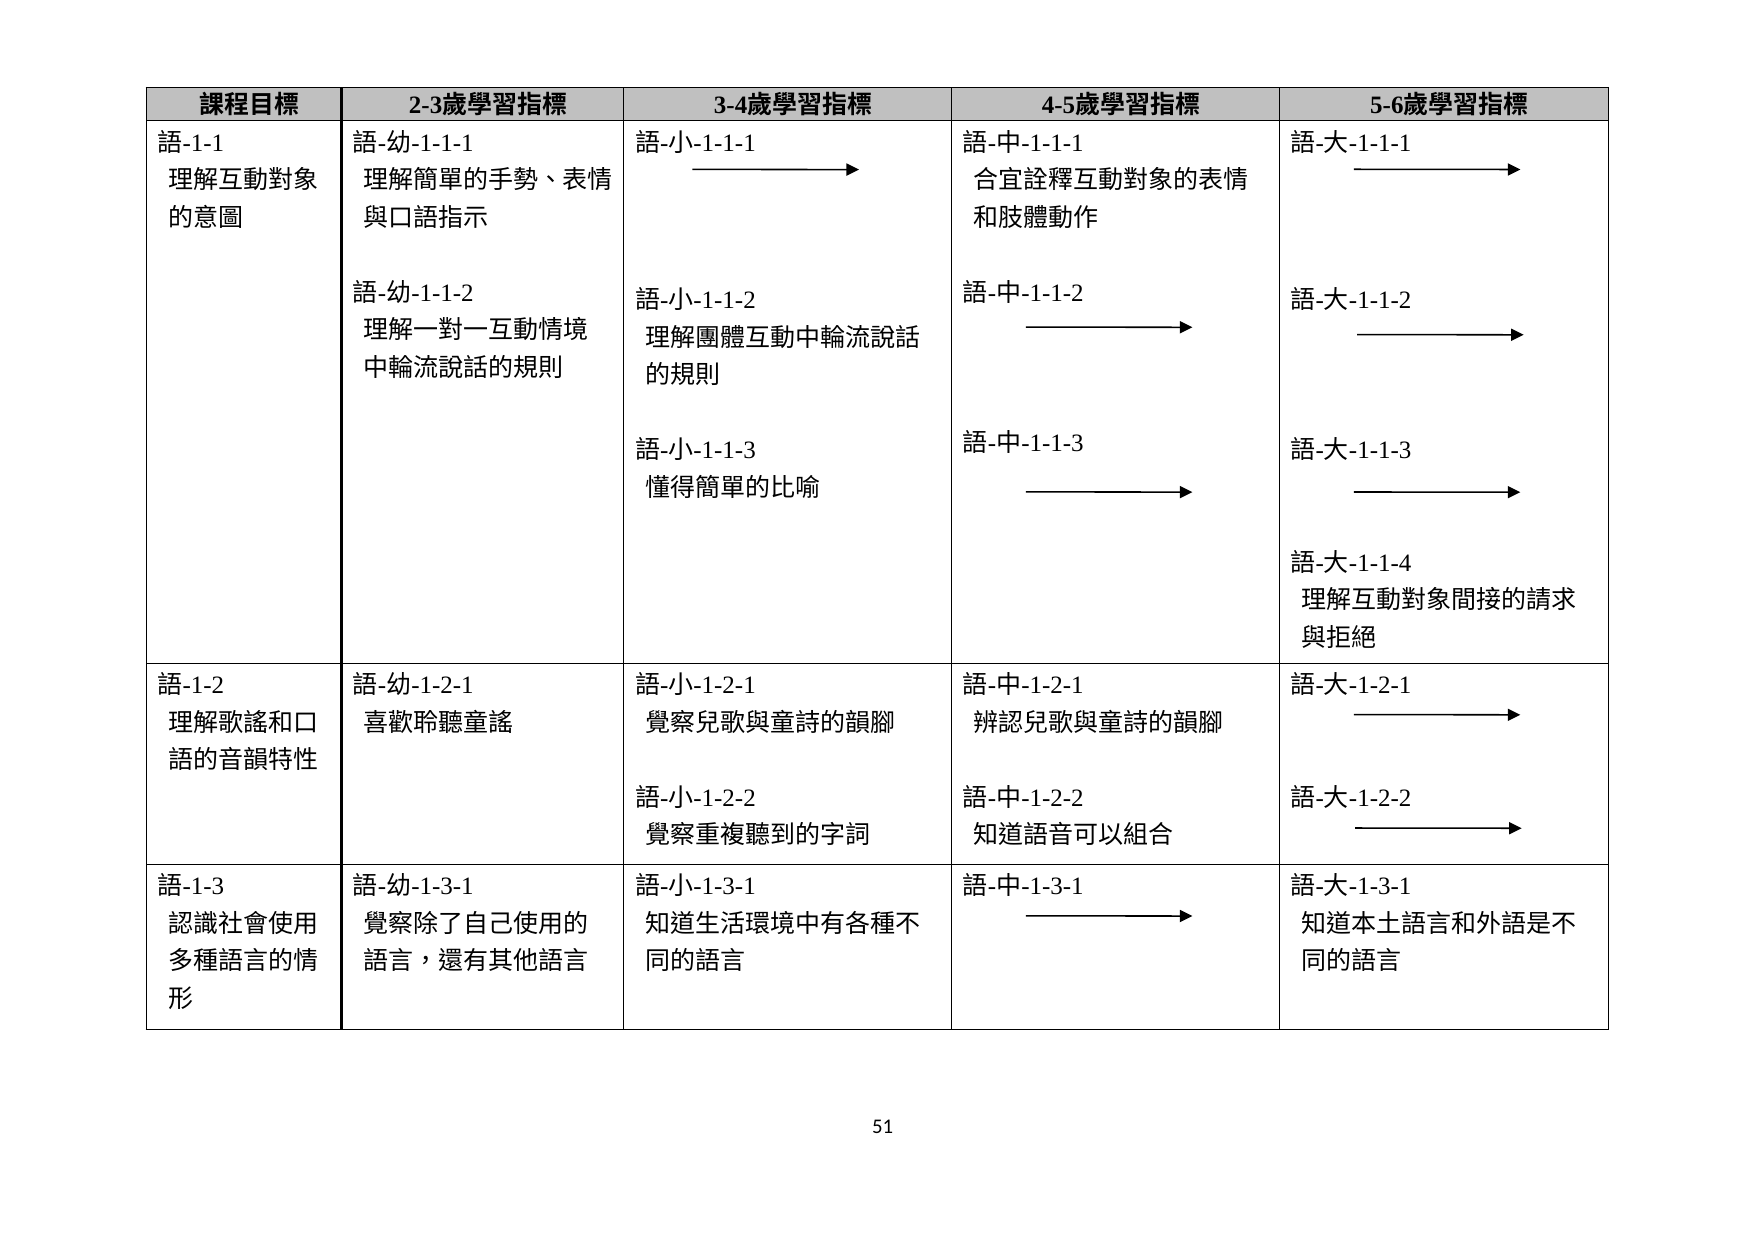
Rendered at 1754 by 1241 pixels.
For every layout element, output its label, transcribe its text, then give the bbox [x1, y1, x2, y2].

table_cell 語-1-3 認識社會使用多種語言的情形 [147, 865, 340, 1029]
table_cell 語-小-1-2-1 覺察兒歌與童詩的韻腳 語-小-1-2-2 覺察重複聽到的字詞 [624, 664, 951, 863]
table_cell 語-小-1-3-1 知道生活環境中有各種不同的語言 [624, 865, 951, 1029]
table_cell 語-小-1-1-1 語-小-1-1-2 理解團體互動中輪流說話的規則 語-小-1-1-3 懂得簡單的比喻 [624, 121, 951, 662]
table_cell 語-中-1-3-1 [952, 865, 1279, 1029]
table_cell 語-中-1-2-1 辨認兒歌與童詩的韻腳 語-中-1-2-2 知道語音可以組合 [952, 664, 1279, 863]
table_cell 語-幼-1-3-1 覺察除了自己使用的語言，還有其他語言 [343, 865, 623, 1029]
table_cell 語-大-1-1-1 語-大-1-1-2 語-大-1-1-3 語-大-1-1-4 理解互動對象間接的請求與拒絕 [1280, 121, 1608, 662]
table_header 課程目標 [147, 88, 340, 120]
table_header 4-5歲學習指標 [952, 88, 1279, 120]
table_cell 語-幼-1-1-1 理解簡單的手勢、表情與口語指示 語-幼-1-1-2 理解一對一互動情境中輪流說話的規則 [343, 121, 623, 662]
table_cell 語-中-1-1-1 合宜詮釋互動對象的表情和肢體動作 語-中-1-1-2 語-中-1-1-3 [952, 121, 1279, 662]
table_cell 語-1-2 理解歌謠和口語的音韻特性 [147, 664, 340, 863]
table_cell 語-幼-1-2-1 喜歡聆聽童謠 [343, 664, 623, 863]
table_header 5-6歲學習指標 [1280, 88, 1608, 120]
table_cell 語-1-1 理解互動對象的意圖 [147, 121, 340, 662]
table_header 2-3歲學習指標 [343, 88, 623, 120]
table_cell 語-大-1-3-1 知道本土語言和外語是不同的語言 [1280, 865, 1608, 1029]
table_header 3-4歲學習指標 [624, 88, 951, 120]
table_cell 語-大-1-2-1 語-大-1-2-2 [1280, 664, 1608, 863]
